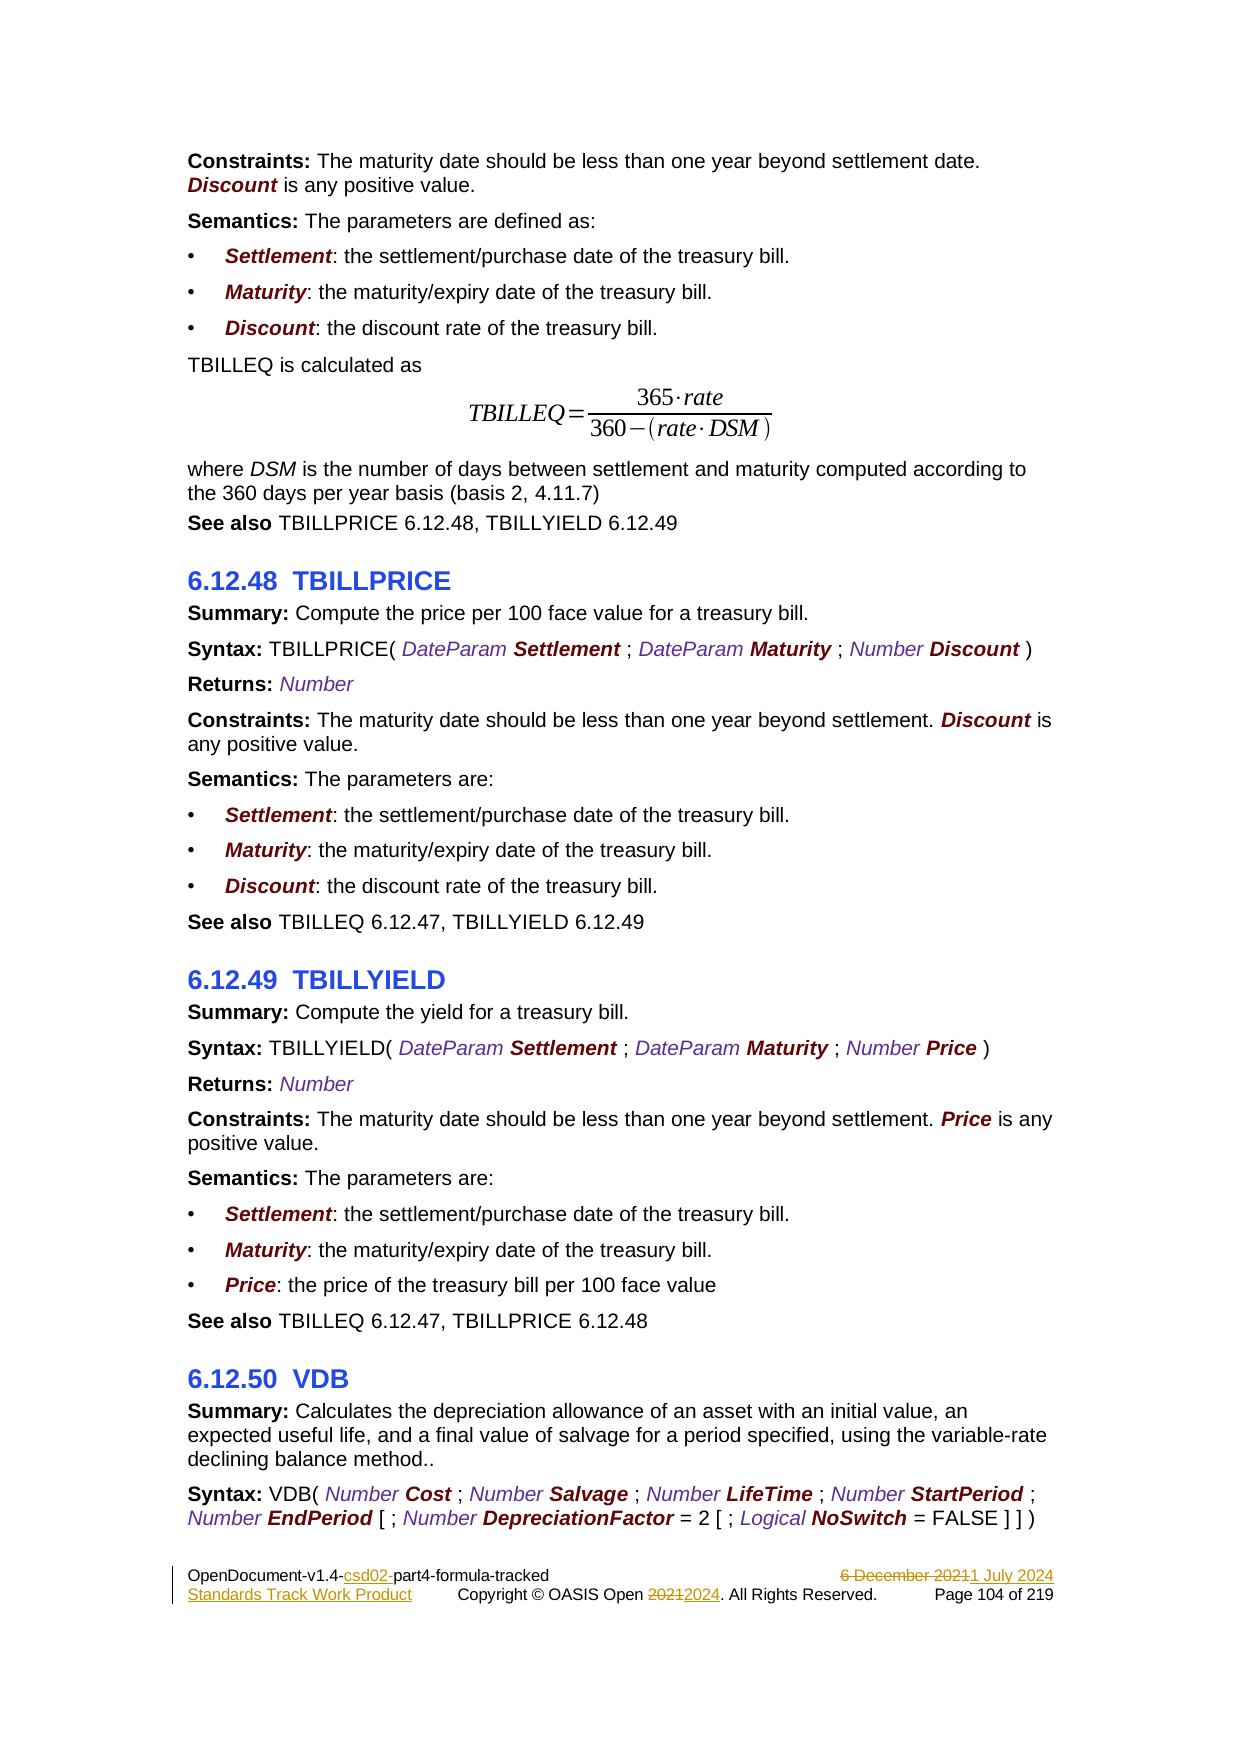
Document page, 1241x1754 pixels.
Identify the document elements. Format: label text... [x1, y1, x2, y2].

list Discount: the discount rate of the treasury bill. [187, 316, 1053, 339]
list Maturity: the maturity/expiry date of the treasury bill. [187, 280, 1053, 304]
text Semantics: The parameters are defined as: [187, 209, 1053, 233]
list Maturity: the maturity/expiry date of the treasury bill. [187, 1238, 1053, 1262]
text Constraints: The maturity date should be less than one year beyond settlement date. Discount is any positive value. [187, 150, 1053, 197]
text Summary: Compute the price per 100 face value for a treasury bill. [187, 602, 1053, 625]
text Summary: Compute the yield for a treasury bill. [187, 1001, 1053, 1024]
text Syntax: TBILLPRICE( DateParam Settlement ; DateParam Maturity ; Number Discount ) [187, 637, 1053, 661]
list Settlement: the settlement/purchase date of the treasury bill. [187, 803, 1053, 827]
text See also TBILLEQ 6.12.47, TBILLYIELD 6.12.49 [187, 910, 1053, 934]
text Semantics: The parameters are: [187, 1167, 1053, 1190]
subtitle TBILLYIELD [187, 965, 1053, 995]
text Constraints: The maturity date should be less than one year beyond settlement. Discount is any positive value. [187, 708, 1053, 756]
text Syntax: TBILLYIELD( DateParam Settlement ; DateParam Maturity ; Number Price ) [187, 1036, 1053, 1060]
text Returns: Number [187, 673, 1053, 696]
list Price: the price of the treasury bill per 100 face value [187, 1274, 1053, 1297]
subtitle VDB [187, 1364, 1053, 1394]
subtitle TBILLPRICE [187, 566, 1053, 596]
text See also TBILLEQ 6.12.47, TBILLPRICE 6.12.48 [187, 1309, 1053, 1333]
text Returns: Number [187, 1072, 1053, 1096]
text where DSM is the number of days between settlement and maturity computed according to the 360 days per year basis (basis 2, 4.11.7) [187, 458, 1053, 505]
list Discount: the discount rate of the treasury bill. [187, 874, 1053, 898]
text Semantics: The parameters are: [187, 768, 1053, 791]
text Constraints: The maturity date should be less than one year beyond settlement. Price is any positive value. [187, 1108, 1053, 1155]
list Settlement: the settlement/purchase date of the treasury bill. [187, 1202, 1053, 1226]
text TBILLEQ is calculated as [187, 354, 1053, 377]
list Maturity: the maturity/expiry date of the treasury bill. [187, 839, 1053, 862]
list Settlement: the settlement/purchase date of the treasury bill. [187, 245, 1053, 268]
text Summary: Calculates the depreciation allowance of an asset with an initial value, an expected useful life, and a final value of salvage for a period specified, using the variable-rate declining balance method.. [187, 1400, 1053, 1471]
text Syntax: VDB( Number Cost ; Number Salvage ; Number LifeTime ; Number StartPeriod ; Number EndPeriod [ ; Number DepreciationFactor = 2 [ ; Logical NoSwitch = FALSE ] ] ) [187, 1483, 1053, 1530]
text See also TBILLPRICE 6.12.48, TBILLYIELD 6.12.49 [187, 511, 1053, 534]
